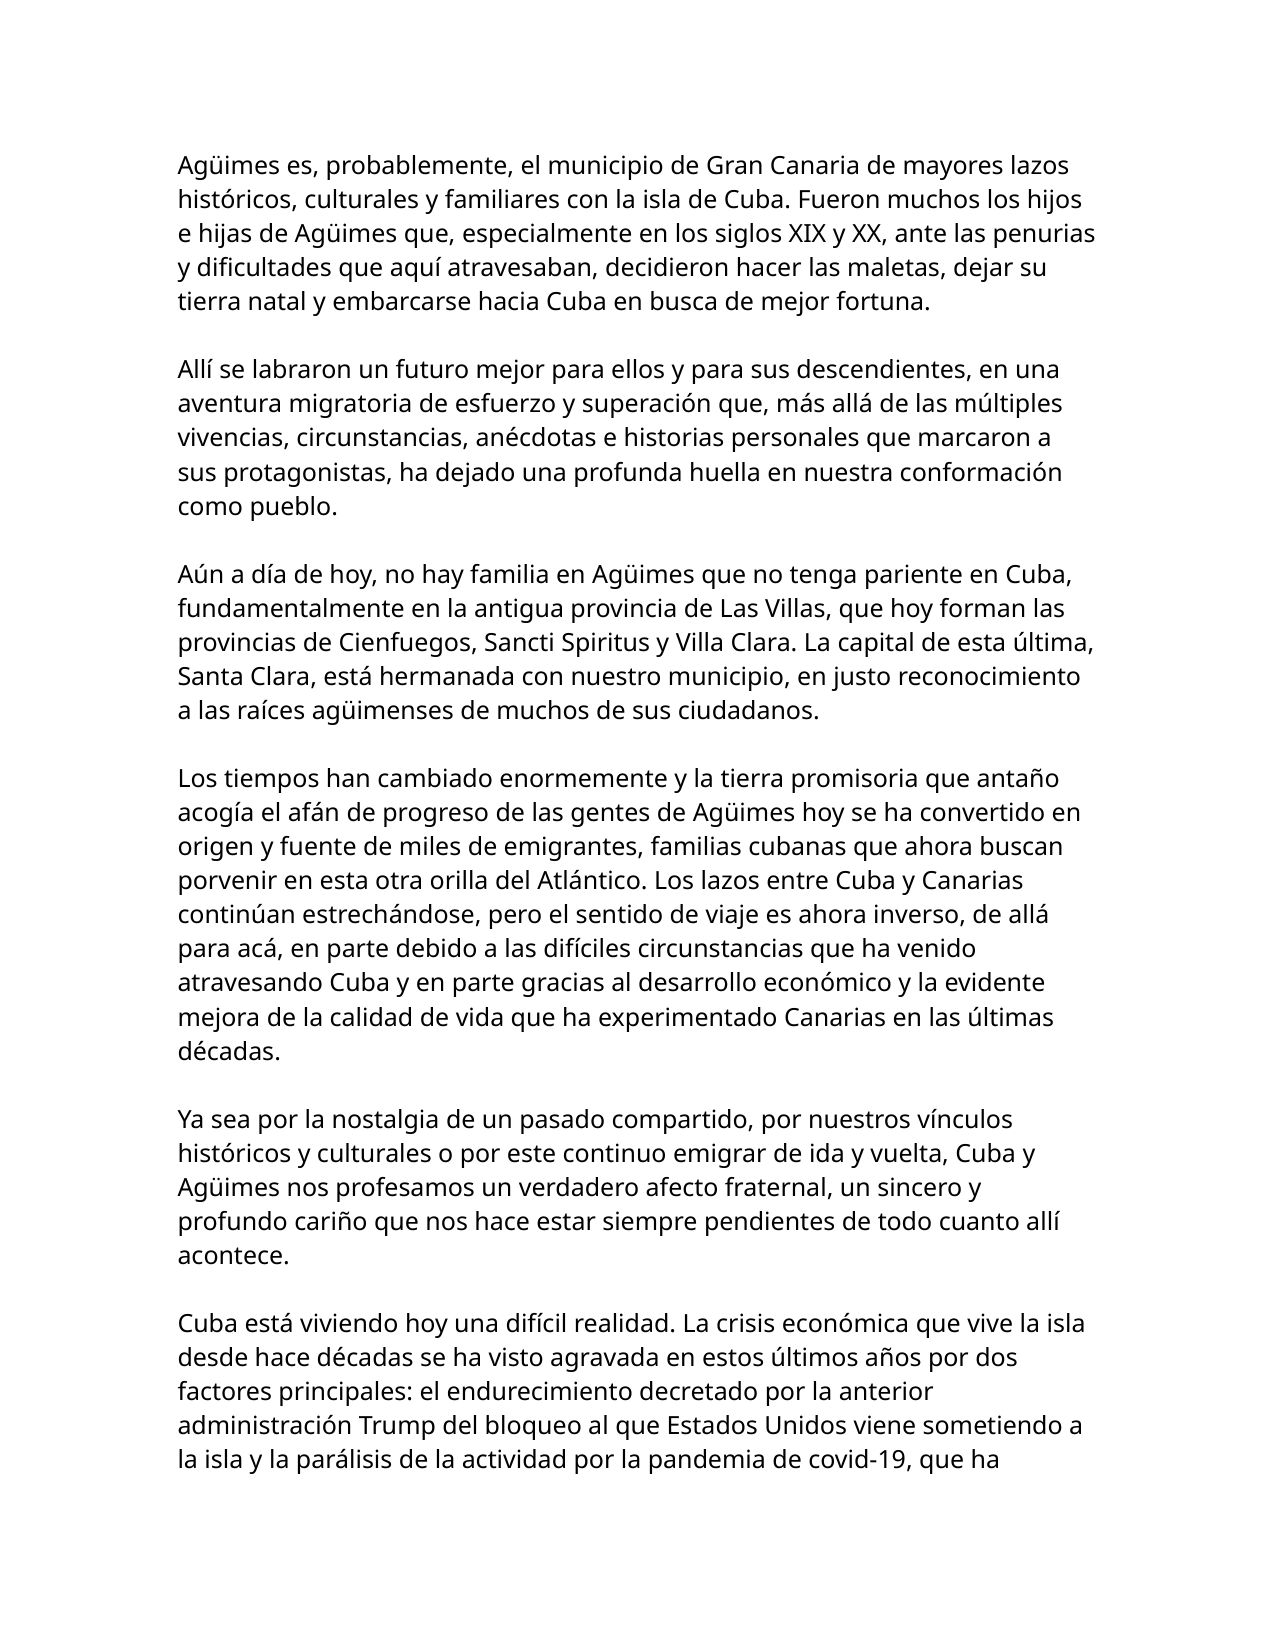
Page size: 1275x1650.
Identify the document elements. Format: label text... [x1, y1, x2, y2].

text Cuba está viviendo hoy una difícil realidad. La crisis económica que vive la isla desde hace décadas se ha visto agravada en estos últimos años por dos factores principales: el endurecimiento decretado por la anterior administración Trump del bloqueo al que Estados Unidos viene sometiendo a la isla y la parálisis de la actividad por la pandemia de covid-19, que ha [177, 1306, 1098, 1476]
text Aún a día de hoy, no hay familia en Agüimes que no tenga pariente en Cuba, fundamentalmente en la antigua provincia de Las Villas, que hoy forman las provincias de Cienfuegos, Sancti Spiritus y Villa Clara. La capital de esta última, Santa Clara, está hermanada con nuestro municipio, en justo reconocimiento a las raíces agüimenses de muchos de sus ciudadanos. [177, 556, 1098, 727]
text Ya sea por la nostalgia de un pasado compartido, por nuestros vínculos históricos y culturales o por este continuo emigrar de ida y vuelta, Cuba y Agüimes nos profesamos un verdadero afecto fraternal, un sincero y profundo cariño que nos hace estar siempre pendientes de todo cuanto allí acontece. [177, 1101, 1098, 1272]
text Los tiempos han cambiado enormemente y la tierra promisoria que antaño acogía el afán de progreso de las gentes de Agüimes hoy se ha convertido en origen y fuente de miles de emigrantes, familias cubanas que ahora buscan porvenir en esta otra orilla del Atlántico. Los lazos entre Cuba y Canarias continúan estrechándose, pero el sentido de viaje es ahora inverso, de allá para acá, en parte debido a las difíciles circunstancias que ha venido atravesando Cuba y en parte gracias al desarrollo económico y la evidente mejora de la calidad de vida que ha experimentado Canarias en las últimas décadas. [177, 761, 1098, 1067]
text Allí se labraron un futuro mejor para ellos y para sus descendientes, en una aventura migratoria de esfuerzo y superación que, más allá de las múltiples vivencias, circunstancias, anécdotas e historias personales que marcaron a sus protagonistas, ha dejado una profunda huella en nuestra conformación como pueblo. [177, 352, 1098, 522]
text Agüimes es, probablemente, el municipio de Gran Canaria de mayores lazos históricos, culturales y familiares con la isla de Cuba. Fueron muchos los hijos e hijas de Agüimes que, especialmente en los siglos XIX y XX, ante las penurias y dificultades que aquí atravesaban, decidieron hacer las maletas, dejar su tierra natal y embarcarse hacia Cuba en busca de mejor fortuna. [177, 148, 1098, 318]
